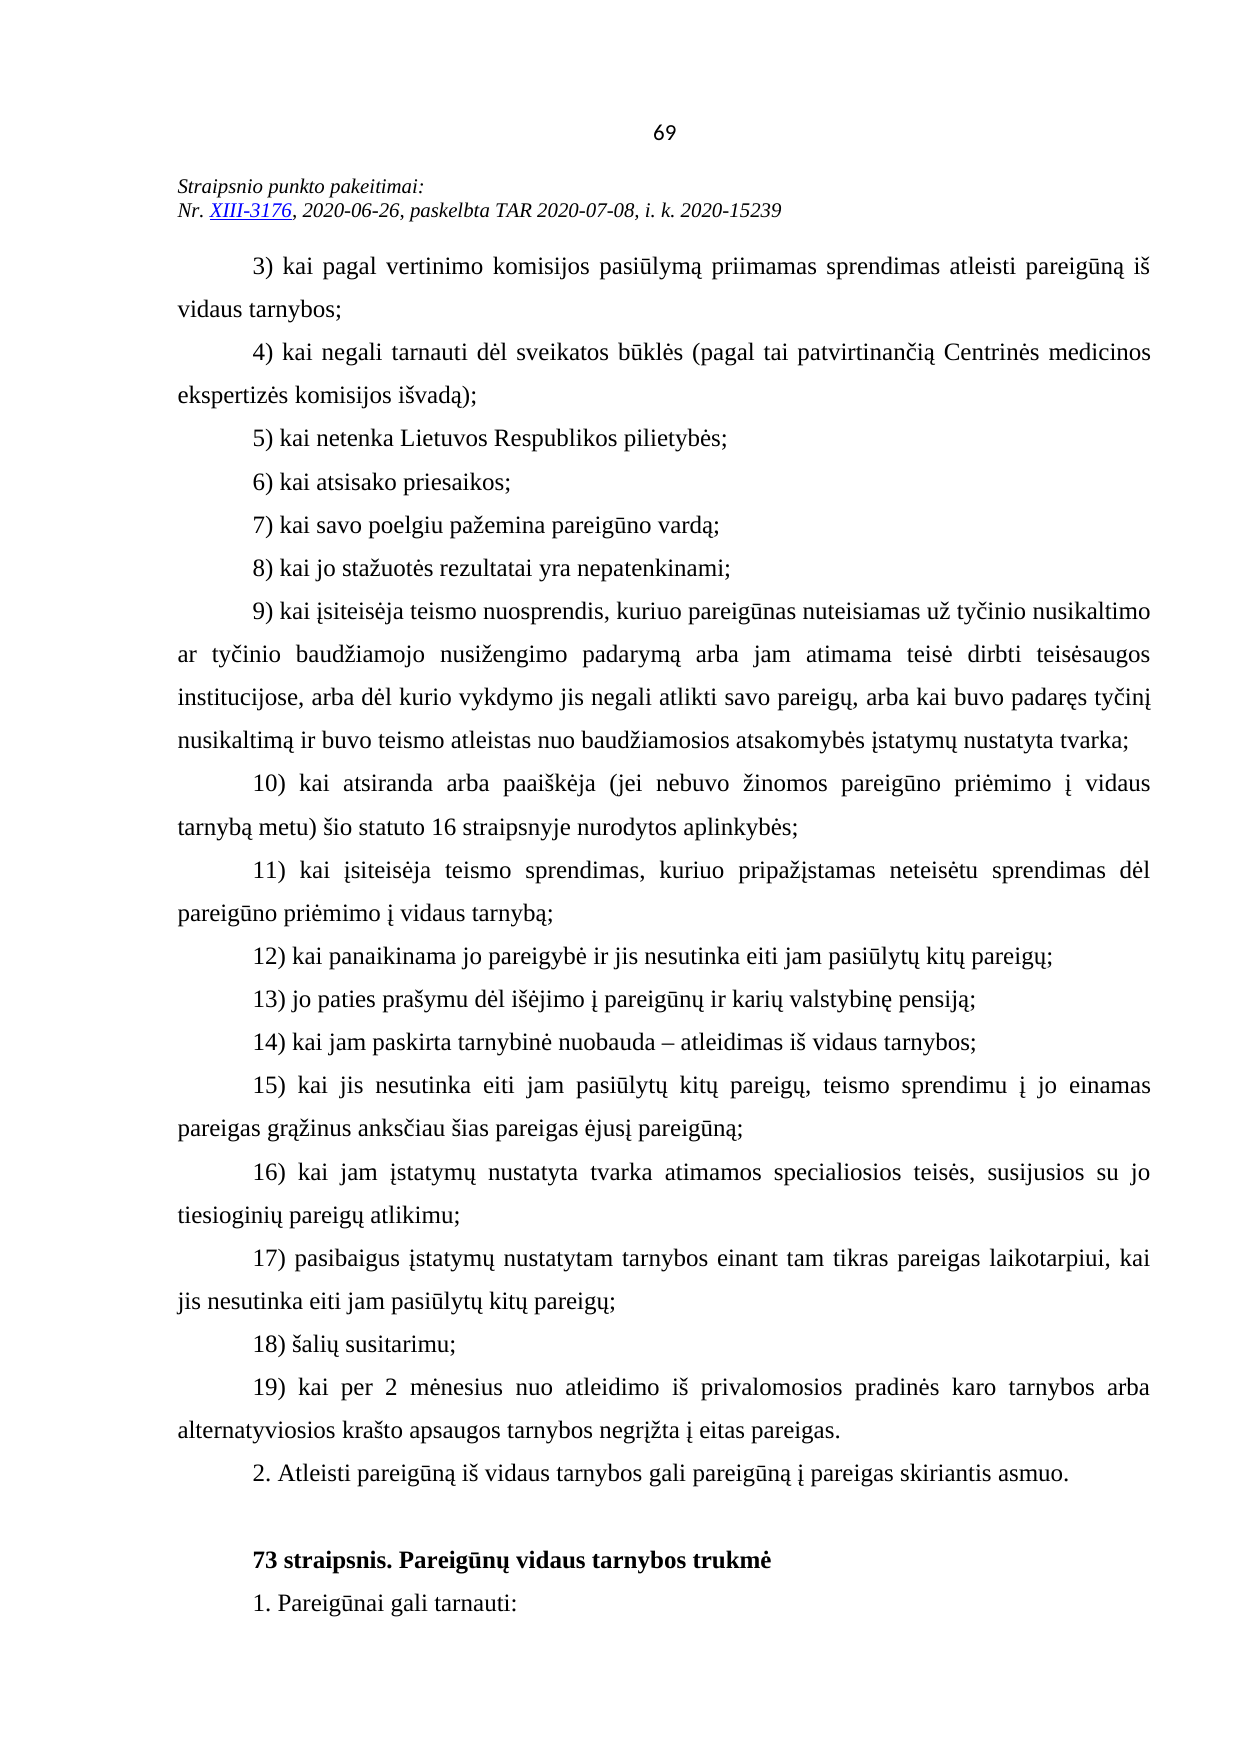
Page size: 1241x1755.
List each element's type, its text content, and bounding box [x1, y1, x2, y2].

text 5) kai netenka Lietuvos Respublikos pilietybės; [177, 423, 1152, 452]
text 3) kai pagal vertinimo komisijos pasiūlymą priimamas sprendimas atleisti pareigūną iš vidaus tarnybos; [177, 251, 1152, 323]
text 8) kai jo stažuotės rezultatai yra nepatenkinami; [177, 553, 1152, 582]
text 14) kai jam paskirta tarnybinė nuobauda – atleidimas iš vidaus tarnybos; [177, 1027, 1152, 1056]
text Straipsnio punkto pakeitimai: [177, 174, 1152, 198]
text 12) kai panaikinama jo pareigybė ir jis nesutinka eiti jam pasiūlytų kitų pareigų; [177, 941, 1152, 970]
text 18) šalių susitarimu; [177, 1329, 1152, 1358]
text 1. Pareigūnai gali tarnauti: [177, 1588, 1152, 1617]
text 16) kai jam įstatymų nustatyta tvarka atimamos specialiosios teisės, susijusios su jo tiesioginių pareigų atlikimu; [177, 1157, 1152, 1228]
text 6) kai atsisako priesaikos; [177, 467, 1152, 495]
text 11) kai įsiteisėja teismo sprendimas, kuriuo pripažįstamas neteisėtu sprendimas dėl pareigūno priėmimo į vidaus tarnybą; [177, 855, 1152, 927]
text 17) pasibaigus įstatymų nustatytam tarnybos einant tam tikras pareigas laikotarpiui, kai jis nesutinka eiti jam pasiūlytų kitų pareigų; [177, 1243, 1152, 1315]
text 10) kai atsiranda arba paaiškėja (jei nebuvo žinomos pareigūno priėmimo į vidaus tarnybą metu) šio statuto 16 straipsnyje nurodytos aplinkybės; [177, 768, 1152, 840]
text 4) kai negali tarnauti dėl sveikatos būklės (pagal tai patvirtinančią Centrinės medicinos ekspertizės komisijos išvadą); [177, 337, 1152, 409]
text 2. Atleisti pareigūną iš vidaus tarnybos gali pareigūną į pareigas skiriantis asmuo. [177, 1458, 1152, 1487]
text 13) jo paties prašymu dėl išėjimo į pareigūnų ir karių valstybinę pensiją; [177, 984, 1152, 1013]
text 9) kai įsiteisėja teismo nuosprendis, kuriuo pareigūnas nuteisiamas už tyčinio nusikaltimo ar tyčinio baudžiamojo nusižengimo padarymą arba jam atimama teisė dirbti teisėsaugos institucijose, arba dėl kurio vykdymo jis negali atlikti savo pareigų, arba kai buvo padaręs tyčinį nusikaltimą ir buvo teismo atleistas nuo baudžiamosios atsakomybės įstatymų nustatyta tvarka; [177, 596, 1152, 754]
text 73 straipsnis. Pareigūnų vidaus tarnybos trukmė [177, 1545, 1152, 1573]
text 19) kai per 2 mėnesius nuo atleidimo iš privalomosios pradinės karo tarnybos arba alternatyviosios krašto apsaugos tarnybos negrįžta į eitas pareigas. [177, 1372, 1152, 1444]
text 7) kai savo poelgiu pažemina pareigūno vardą; [177, 510, 1152, 538]
text Nr. XIII-3176, 2020-06-26, paskelbta TAR 2020-07-08, i. k. 2020-15239 [177, 198, 1152, 222]
text 15) kai jis nesutinka eiti jam pasiūlytų kitų pareigų, teismo sprendimu į jo einamas pareigas grąžinus anksčiau šias pareigas ėjusį pareigūną; [177, 1070, 1152, 1142]
